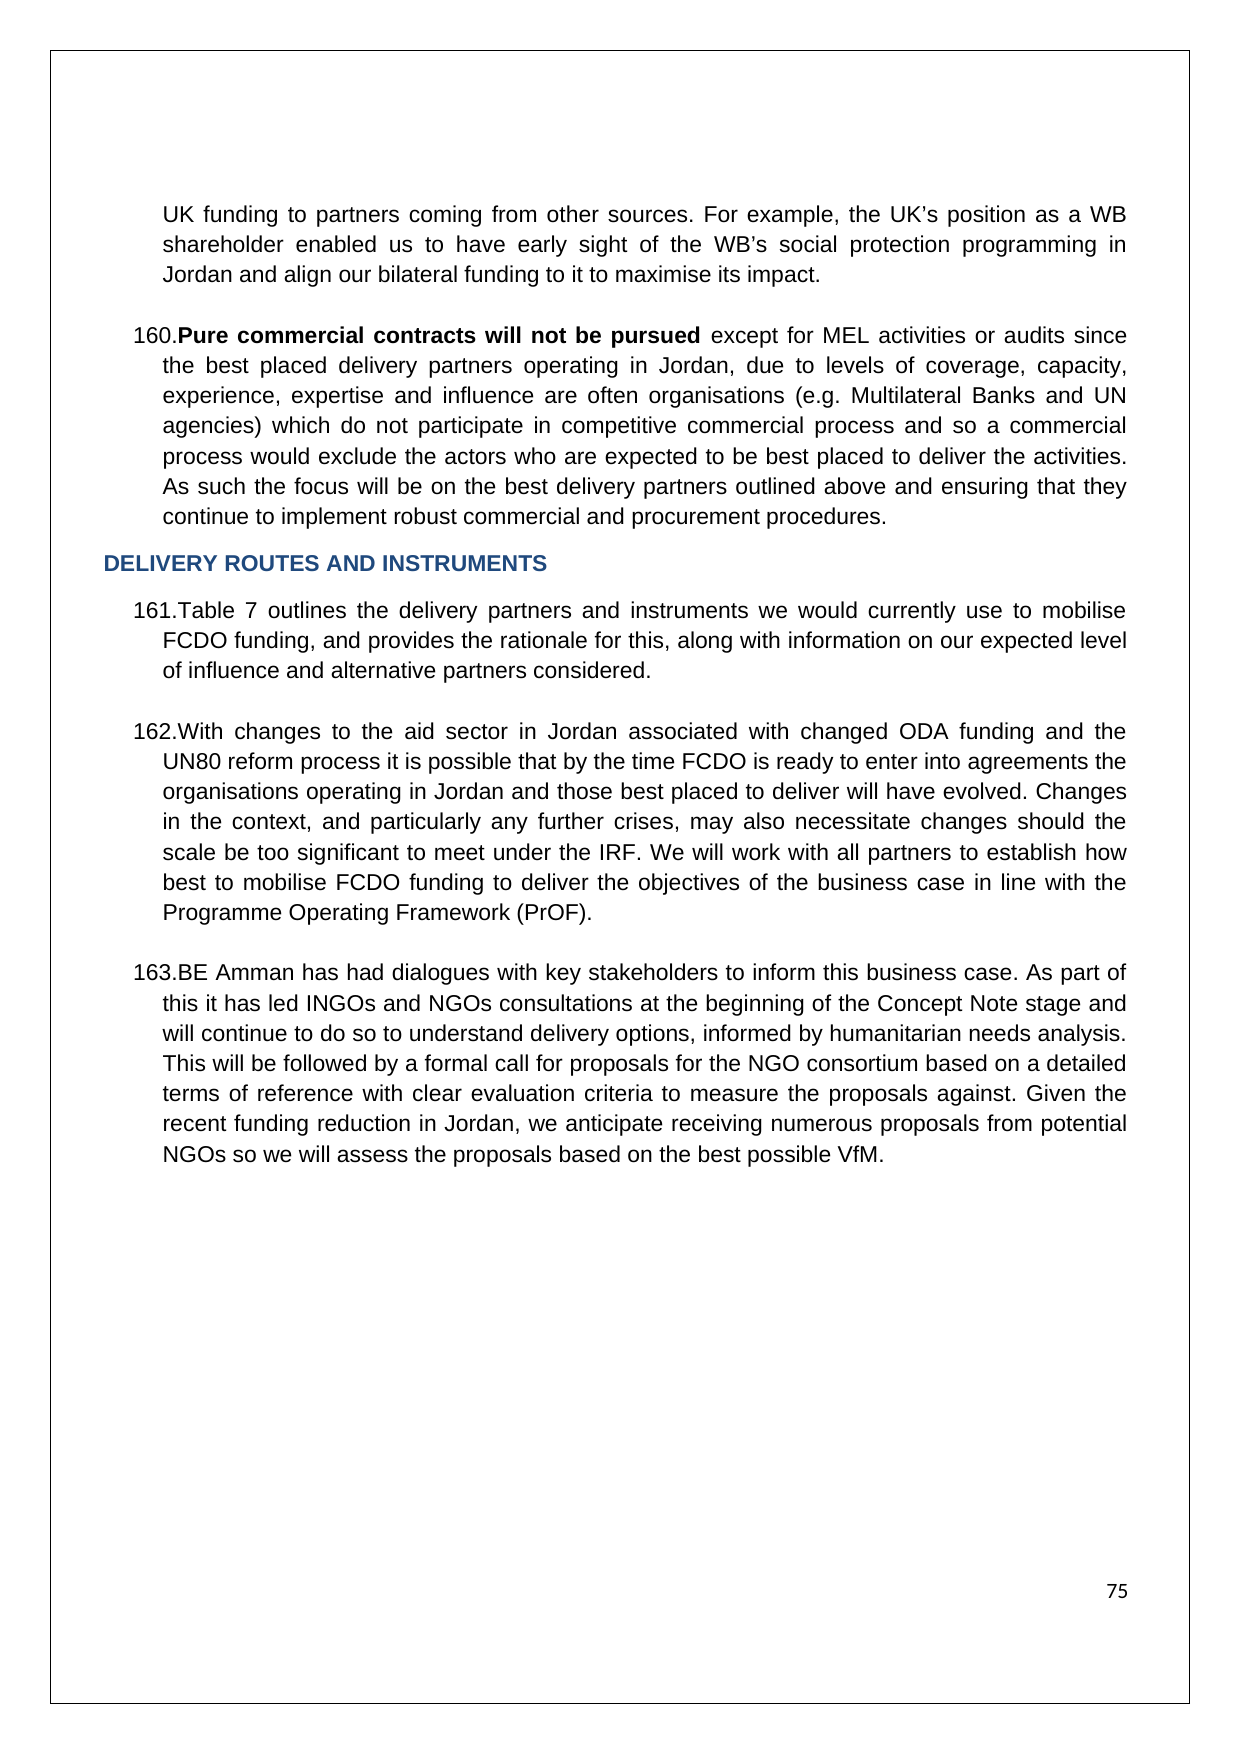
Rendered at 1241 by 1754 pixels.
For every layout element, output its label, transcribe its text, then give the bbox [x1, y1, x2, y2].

text DELIVERY ROUTES AND INSTRUMENTS [103, 550, 1128, 576]
list Pure commercial contracts will not be pursued except for MEL activities or audits since the best placed delivery partners operating in Jordan, due to levels of coverage, capacity, experience, expertise and influence are often organisations (e.g. Multilateral Banks and UN agencies) which do not participate in competitive commercial process and so a commercial process would exclude the actors who are expected to be best placed to deliver the activities. As such the focus will be on the best delivery partners outlined above and ensuring that they continue to implement robust commercial and procurement procedures. [133, 322, 1128, 529]
list BE Amman has had dialogues with key stakeholders to inform this business case. As part of this it has led INGOs and NGOs consultations at the beginning of the Concept Note stage and will continue to do so to understand delivery options, informed by humanitarian needs analysis. This will be followed by a formal call for proposals for the NGO consortium based on a detailed terms of reference with clear evaluation criteria to measure the proposals against. Given the recent funding reduction in Jordan, we anticipate receiving numerous proposals from potential NGOs so we will assess the proposals based on the best possible VfM. [133, 959, 1128, 1167]
list UK funding to partners coming from other sources. For example, the UK’s position as a WB shareholder enabled us to have early sight of the WB’s social protection programming in Jordan and align our bilateral funding to it to maximise its impact. [133, 201, 1128, 288]
list Table 7 outlines the delivery partners and instruments we would currently use to mobilise FCDO funding, and provides the rationale for this, along with information on our expected level of influence and alternative partners considered. [133, 597, 1128, 684]
list With changes to the aid sector in Jordan associated with changed ODA funding and the UN80 reform process it is possible that by the time FCDO is ready to enter into agreements the organisations operating in Jordan and those best placed to deliver will have evolved. Changes in the context, and particularly any further crises, may also necessitate changes should the scale be too significant to meet under the IRF. We will work with all partners to establish how best to mobilise FCDO funding to deliver the objectives of the business case in line with the Programme Operating Framework (PrOF). [133, 718, 1128, 925]
